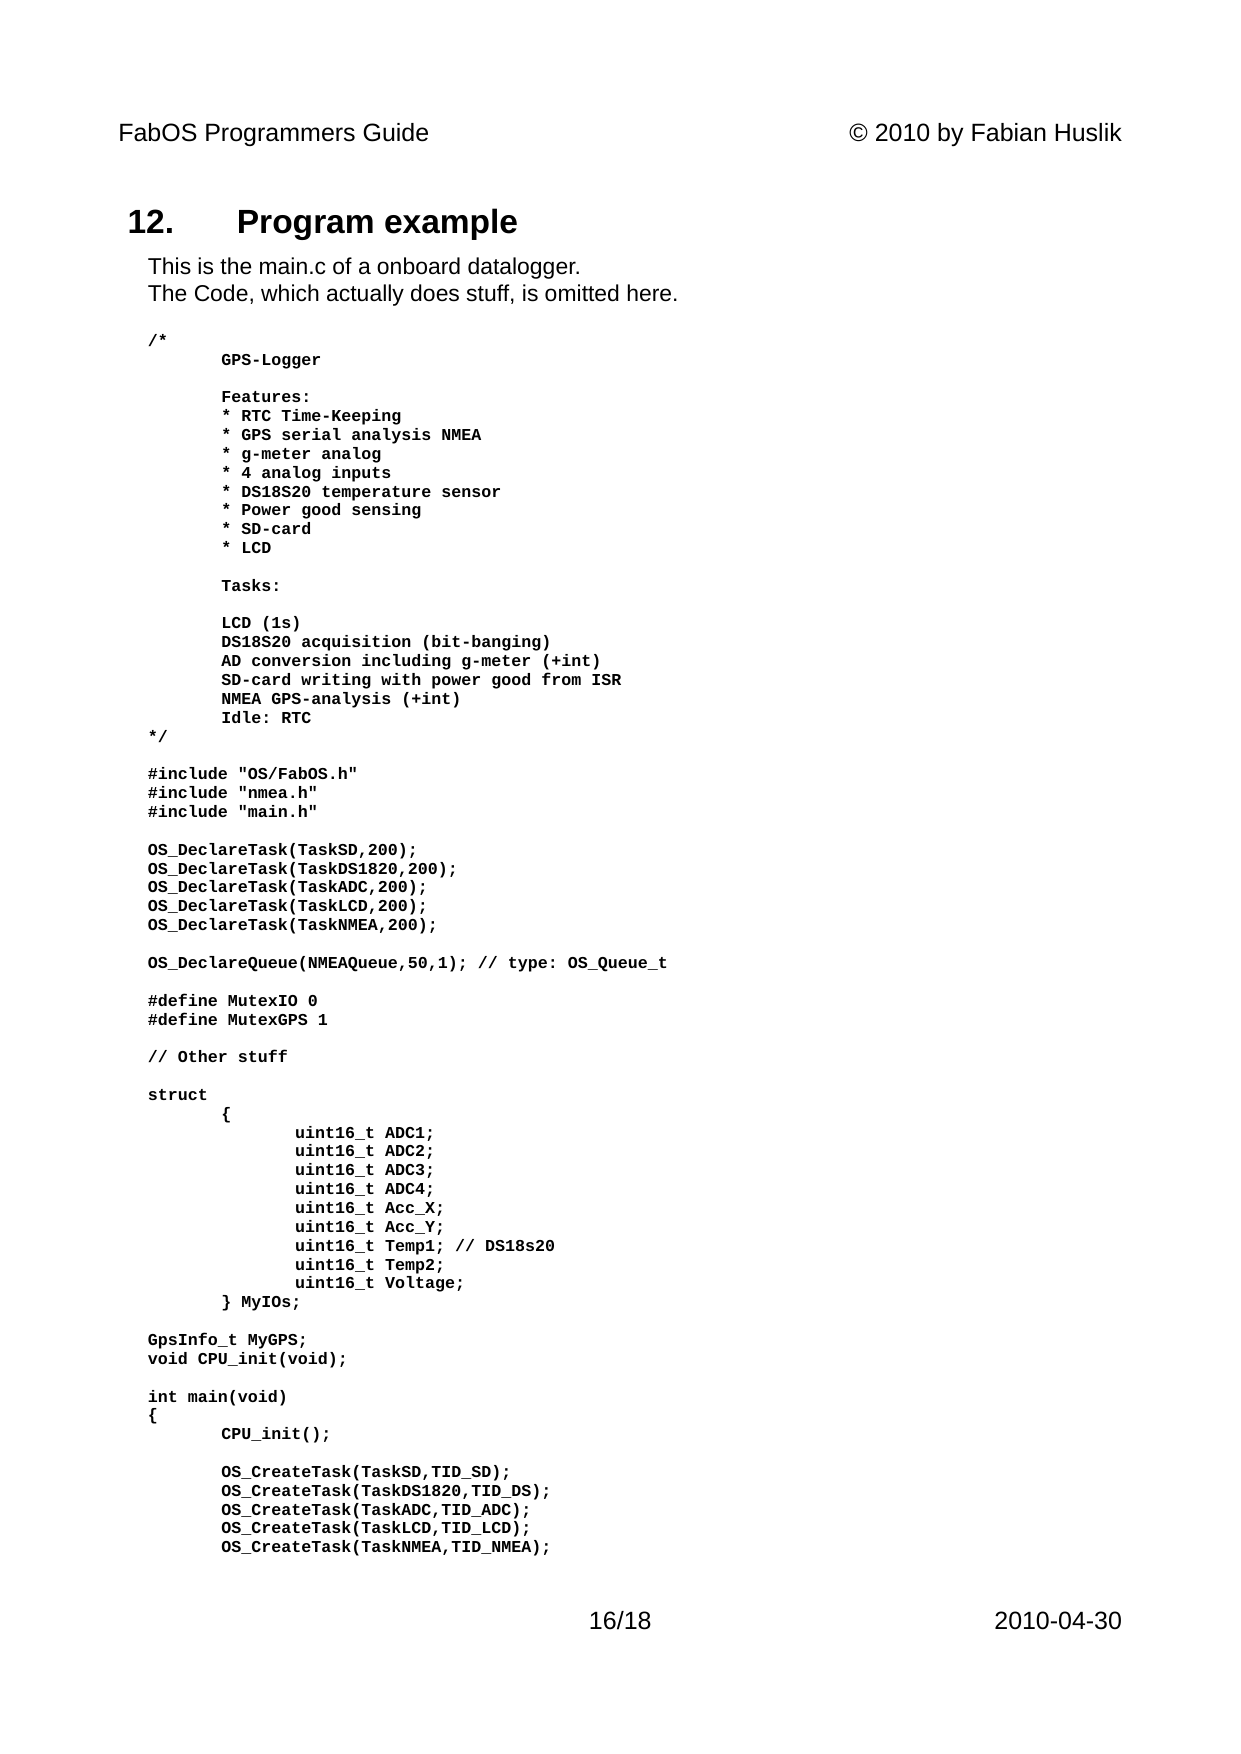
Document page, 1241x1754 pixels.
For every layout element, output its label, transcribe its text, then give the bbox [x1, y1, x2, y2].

text { [148, 1407, 1122, 1426]
text uint16_t Voltage; [148, 1275, 1122, 1294]
text OS_CreateTask(TaskDS1820,TID_DS); [148, 1482, 1122, 1501]
text { [148, 1105, 1122, 1124]
text // Other stuff [148, 1049, 1122, 1068]
text #define MutexIO 0 [148, 992, 1122, 1011]
text DS18S20 acquisition (bit-banging) [148, 634, 1122, 653]
text CPU_init(); [148, 1426, 1122, 1445]
text uint16_t ADC2; [148, 1143, 1122, 1162]
text uint16_t Acc_Y; [148, 1218, 1122, 1237]
text GpsInfo_t MyGPS; [148, 1332, 1122, 1350]
text The Code, which actually does stuff, is omitted here. [148, 279, 1122, 306]
text #include "main.h" [148, 804, 1122, 822]
text struct [148, 1086, 1122, 1105]
text #define MutexGPS 1 [148, 1011, 1122, 1030]
text /* [148, 332, 1122, 351]
text uint16_t Temp1; // DS18s20 [148, 1237, 1122, 1256]
text OS_DeclareTask(TaskNMEA,200); [148, 917, 1122, 936]
text Idle: RTC [148, 709, 1122, 728]
text #include "OS/FabOS.h" [148, 766, 1122, 785]
text uint16_t Acc_X; [148, 1199, 1122, 1218]
text #include "nmea.h" [148, 785, 1122, 804]
text OS_DeclareTask(TaskADC,200); [148, 879, 1122, 898]
text This is the main.c of a onboard datalogger. [148, 253, 1122, 279]
text uint16_t ADC1; [148, 1124, 1122, 1143]
text Features: [148, 389, 1122, 408]
text OS_DeclareQueue(NMEAQueue,50,1); // type: OS_Queue_t [148, 954, 1122, 973]
text uint16_t ADC3; [148, 1162, 1122, 1181]
text OS_DeclareTask(TaskLCD,200); [148, 898, 1122, 917]
text SD-card writing with power good from ISR [148, 672, 1122, 691]
text * SD-card [148, 521, 1122, 540]
text Tasks: [148, 577, 1122, 596]
text * g-meter analog [148, 445, 1122, 464]
text void CPU_init(void); [148, 1350, 1122, 1369]
subtitle Program example [118, 202, 1122, 241]
text * 4 analog inputs [148, 464, 1122, 483]
text uint16_t Temp2; [148, 1256, 1122, 1275]
text * DS18S20 temperature sensor [148, 483, 1122, 502]
text uint16_t ADC4; [148, 1181, 1122, 1199]
text OS_CreateTask(TaskLCD,TID_LCD); [148, 1520, 1122, 1539]
text OS_DeclareTask(TaskSD,200); [148, 841, 1122, 860]
text OS_CreateTask(TaskADC,TID_ADC); [148, 1501, 1122, 1520]
text * Power good sensing [148, 502, 1122, 521]
text OS_CreateTask(TaskNMEA,TID_NMEA); [148, 1539, 1122, 1558]
text * RTC Time-Keeping [148, 408, 1122, 427]
text NMEA GPS-analysis (+int) [148, 691, 1122, 709]
text } MyIOs; [148, 1294, 1122, 1313]
text OS_DeclareTask(TaskDS1820,200); [148, 860, 1122, 879]
text LCD (1s) [148, 615, 1122, 634]
text GPS-Logger [148, 351, 1122, 370]
text AD conversion including g-meter (+int) [148, 653, 1122, 672]
text */ [148, 728, 1122, 747]
text OS_CreateTask(TaskSD,TID_SD); [148, 1463, 1122, 1482]
text int main(void) [148, 1388, 1122, 1407]
text * LCD [148, 540, 1122, 558]
text * GPS serial analysis NMEA [148, 427, 1122, 445]
